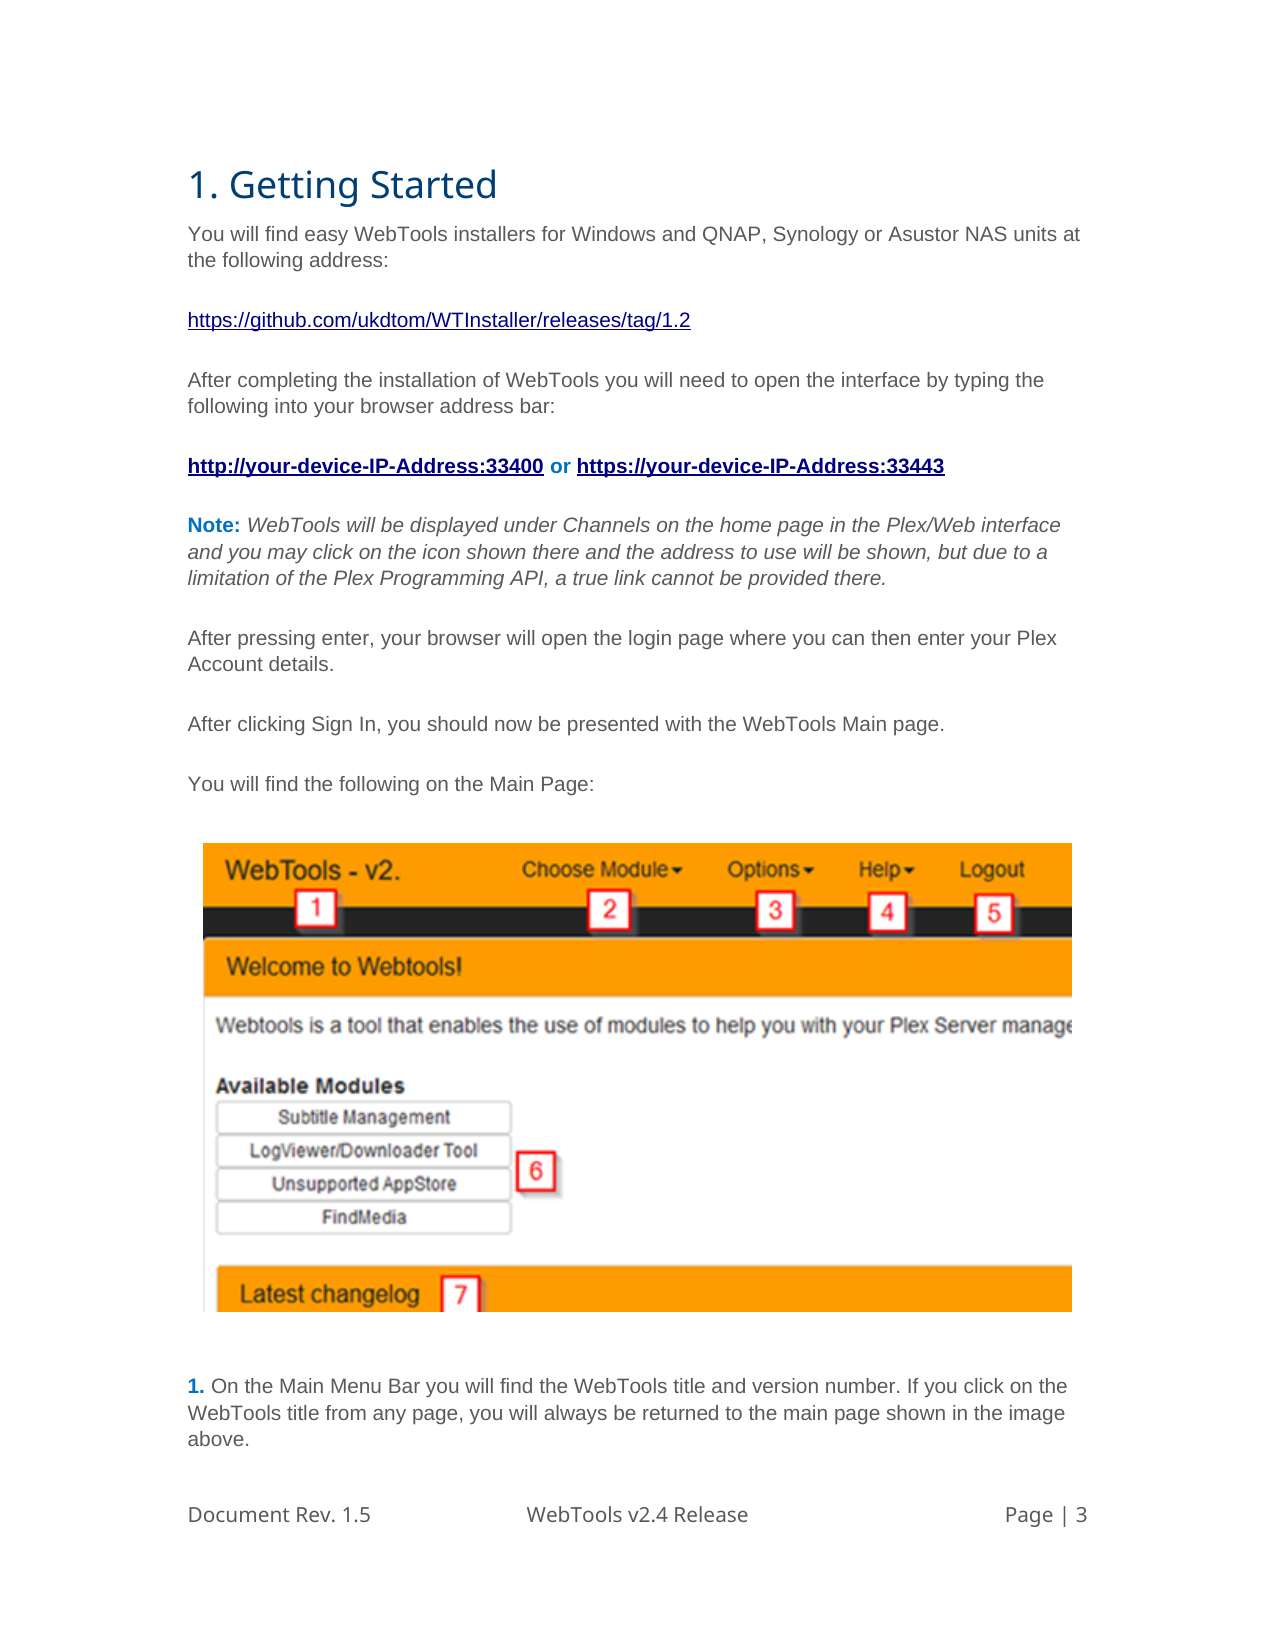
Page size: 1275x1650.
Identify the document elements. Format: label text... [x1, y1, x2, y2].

text After completing the installation of WebTools you will need to open the interface by typing the following into your browser address bar: [187, 367, 1087, 418]
text https://github.com/ukdtom/WTInstaller/releases/tag/1.2 [187, 308, 1087, 332]
text 1. On the Main Menu Bar you will find the WebTools title and version number. If you click on the WebTools title from any page, you will always be returned to the main page shown in the image above. [187, 1348, 1087, 1451]
text You will find the following on the Main Page: [187, 771, 1087, 795]
text http://your-device-IP-Address:33400 or https://your-device-IP-Address:33443 [187, 453, 1087, 477]
text Note: WebTools will be displayed under Channels on the home page in the Plex/Web interface and you may click on the icon shown there and the address to use will be shown, but due to a limitation of the Plex Programming API, a true link cannot be provided there. [187, 513, 1087, 590]
text You will find easy WebTools installers for Windows and QNAP, Synology or Asustor NAS units at the following address: [187, 222, 1087, 272]
subtitle 1. Getting Started [187, 158, 1087, 209]
text After clicking Sign In, you should now be presented with the WebTools Main page. [187, 712, 1087, 736]
text After pressing enter, your browser will open the login page where you can then enter your Plex Account details. [187, 626, 1087, 676]
